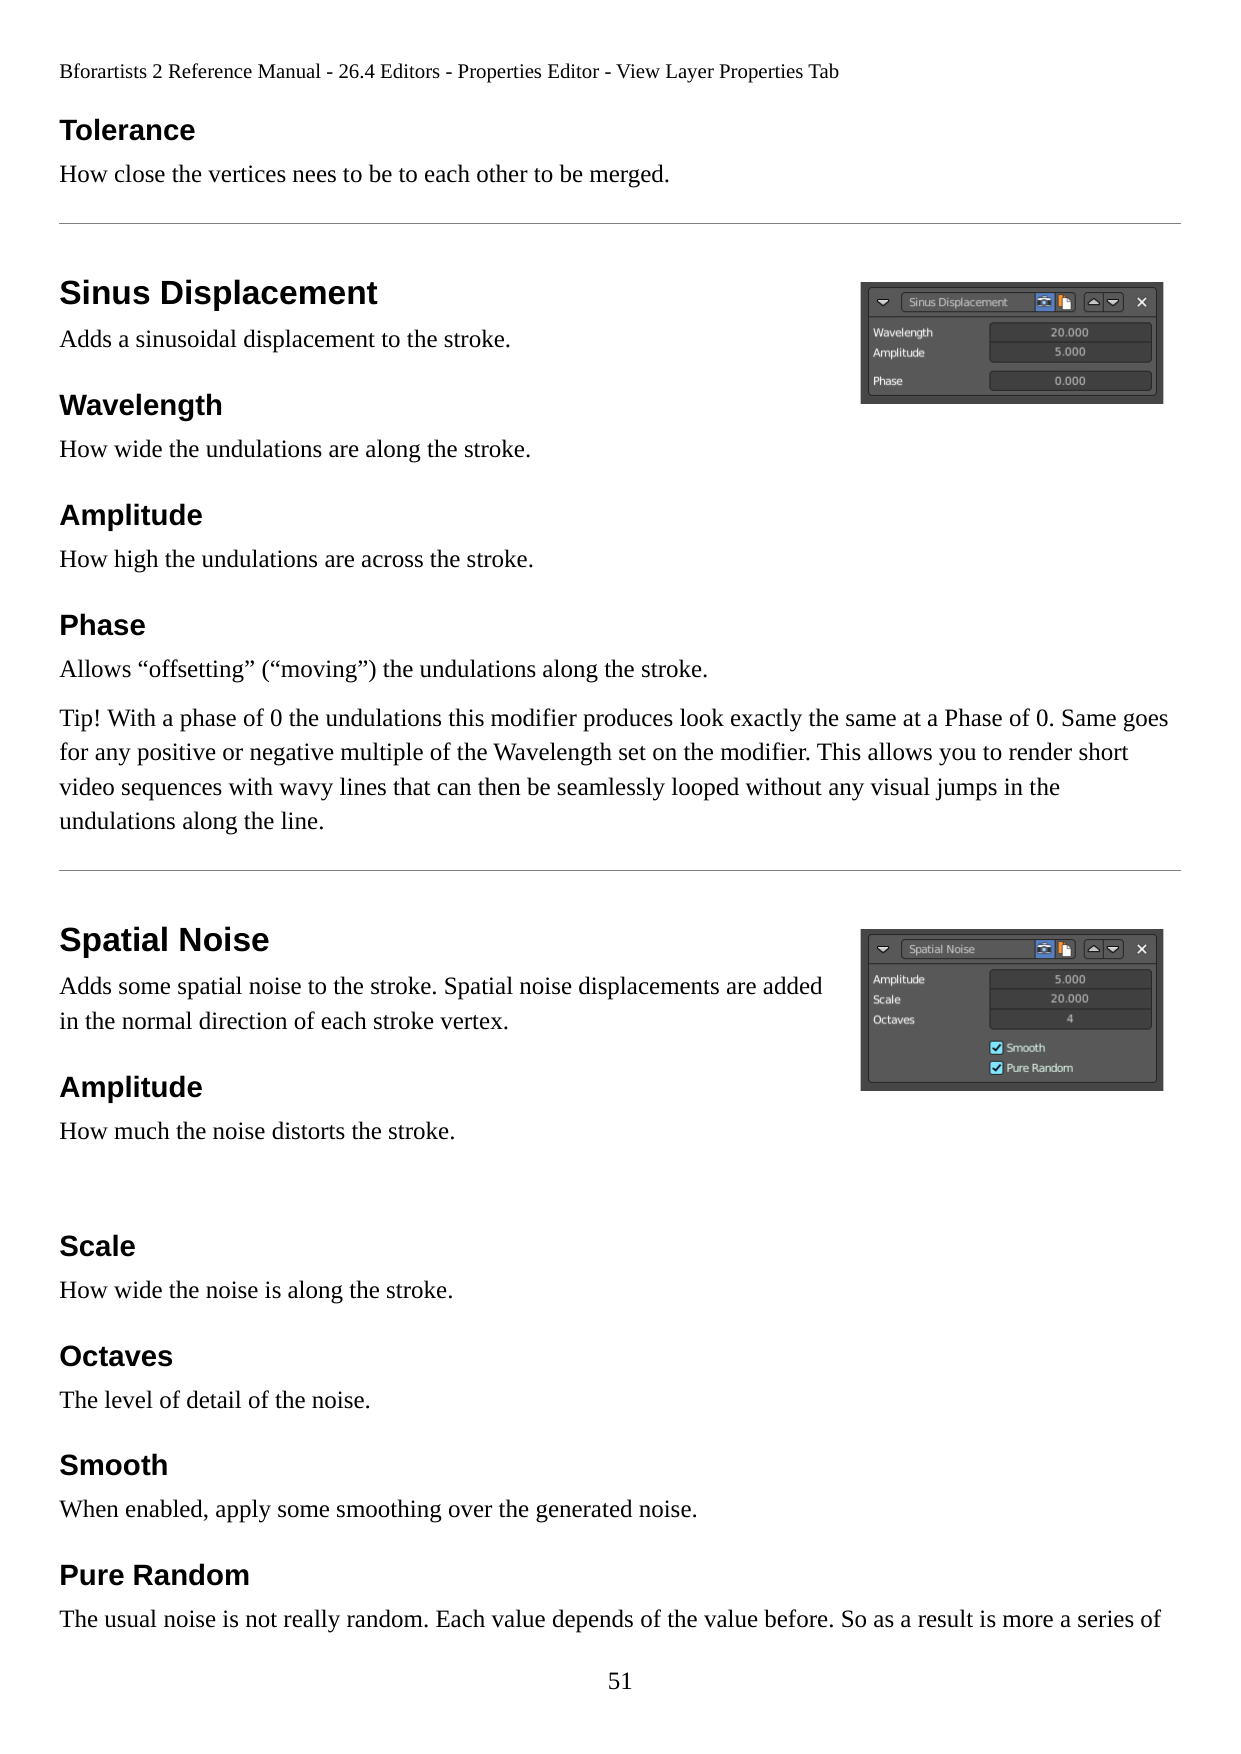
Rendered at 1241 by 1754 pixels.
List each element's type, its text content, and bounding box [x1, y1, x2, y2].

text How much the noise distorts the stroke. [59, 1116, 1181, 1144]
picture [860, 929, 1164, 1091]
picture [860, 282, 1164, 404]
text The usual noise is not really random. Each value depends of the value before. So as a result is more a series of [59, 1604, 1181, 1633]
subtitle Tolerance [59, 113, 1181, 146]
text Adds some spatial noise to the stroke. Spatial noise displacements are added in the normal direction of each stroke vertex. [59, 971, 860, 1035]
text How close the vertices nees to be to each other to be merged. [59, 159, 1181, 188]
subtitle Amplitude [59, 498, 1181, 531]
subtitle Sinus Displacement [59, 273, 1181, 312]
text How high the undulations are across the stroke. [59, 544, 1181, 573]
subtitle Smooth [59, 1448, 1181, 1482]
subtitle Spatial Noise [59, 920, 1181, 959]
subtitle Scale [59, 1228, 1181, 1262]
subtitle Octaves [59, 1338, 1181, 1372]
text Tip! With a phase of 0 the undulations this modifier produces look exactly the same at a Phase of 0. Same goes for any positive or negative multiple of the Wavelength set on the modifier. This allows you to render short video sequences with wavy lines that can then be seamlessly looped without any visual jumps in the undulations along the line. [59, 703, 1181, 835]
text Adds a sinusoidal displacement to the stroke. [59, 324, 860, 353]
subtitle Amplitude [59, 1069, 1181, 1103]
text When enabled, apply some smoothing over the generated noise. [59, 1494, 1181, 1523]
subtitle Phase [59, 607, 1181, 641]
text How wide the undulations are along the stroke. [59, 434, 1181, 463]
subtitle Pure Random [59, 1558, 1181, 1592]
subtitle Wavelength [59, 388, 1181, 421]
text How wide the noise is along the stroke. [59, 1275, 1181, 1303]
text Allows “offsetting” (“moving”) the undulations along the stroke. [59, 654, 1181, 682]
text The level of detail of the noise. [59, 1385, 1181, 1413]
